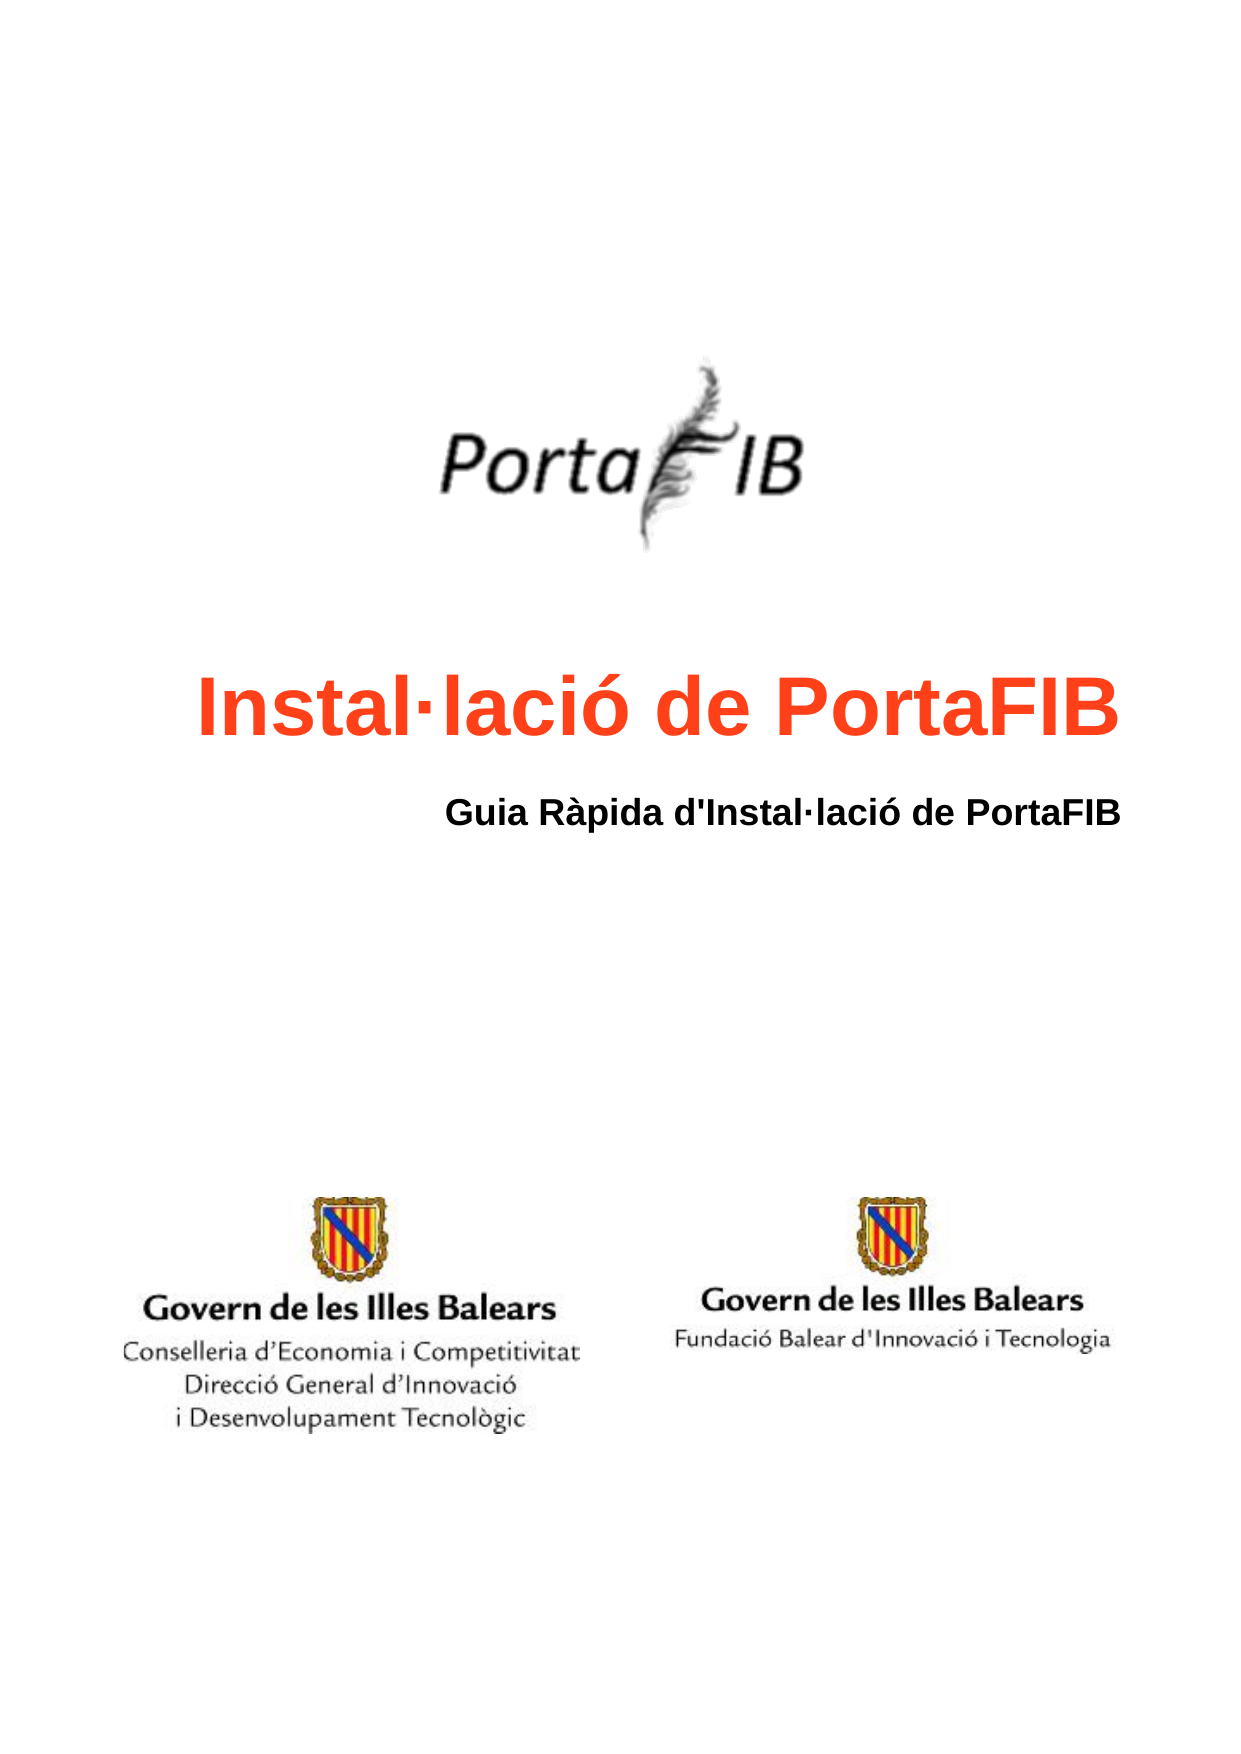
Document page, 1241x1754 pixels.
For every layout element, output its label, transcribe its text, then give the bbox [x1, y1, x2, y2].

title Instal·lació de PortaFIB [118, 657, 1122, 753]
table_header [118, 1192, 586, 1477]
picture [431, 355, 809, 553]
subtitle Guia Ràpida d'Instal·lació de PortaFIB [118, 790, 1122, 833]
picture [123, 1197, 580, 1434]
picture [669, 1197, 1117, 1354]
table_header [586, 1192, 664, 1477]
table_header [664, 1354, 1122, 1477]
table_header [664, 1192, 1122, 1353]
